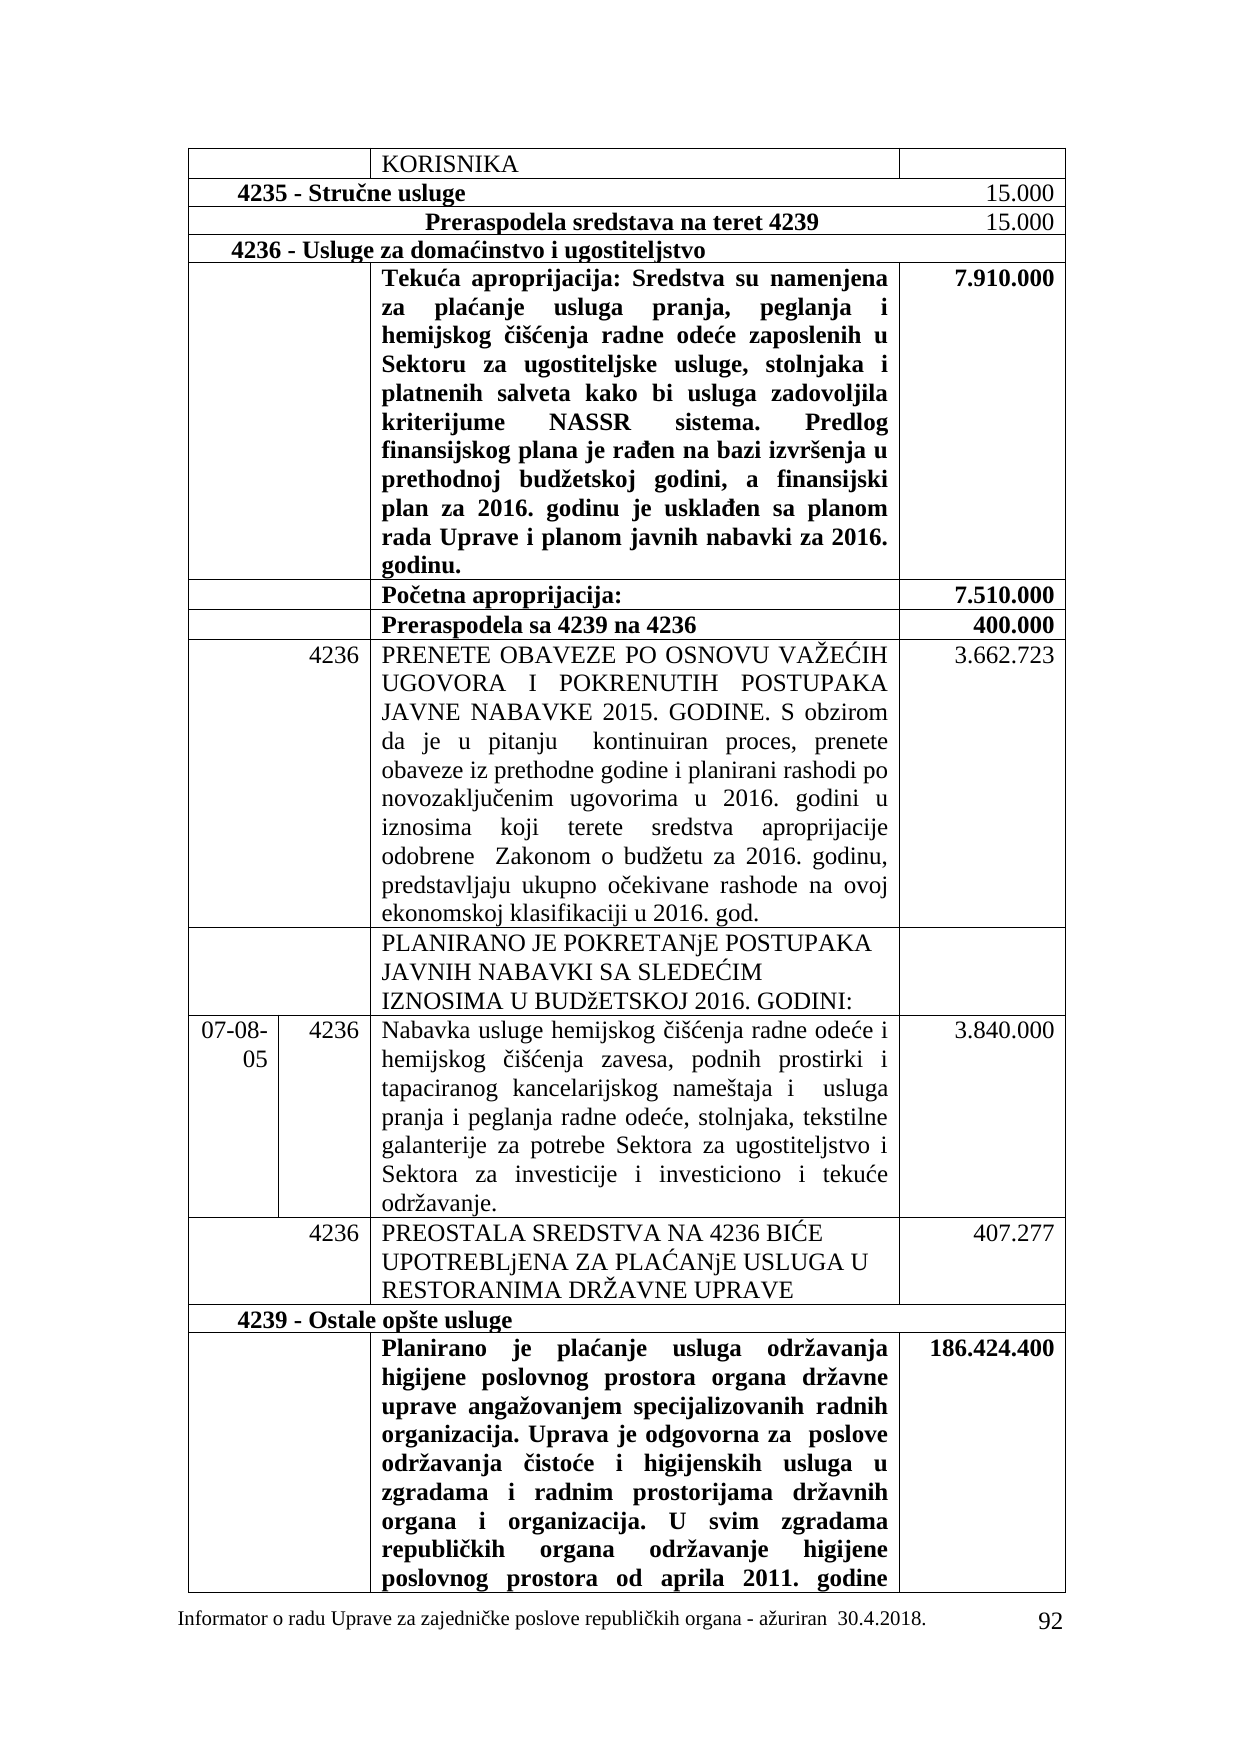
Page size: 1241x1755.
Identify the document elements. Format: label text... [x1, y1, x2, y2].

table_cell 4236 [189, 640, 370, 927]
table_cell Tekuća aproprijacija: Sredstva su namenjena za plaćanje usluga pranja, peglanja i hemijskog čišćenja radne odeće zaposlenih u Sektoru za ugostitelјske usluge, stolnjaka i platnenih salveta kako bi usluga zadovolјila kriterijume NASSR sistema. Predlog finansijskog plana je rađen na bazi izvršenja u prethodnoj budžetskoj godini, a finansijski plan za 2016. godinu je usklađen sa planom rada Uprave i planom javnih nabavki za 2016. godinu. [371, 263, 899, 579]
table_cell 07-08-05 [189, 1016, 278, 1217]
table_cell [189, 610, 370, 639]
table_cell [189, 928, 370, 1014]
table_cell PRENETE OBAVEZE PO OSNOVU VAŽEĆIH UGOVORA I POKRENUTIH POSTUPAKA JAVNE NABAVKE 2015. GODINE. S obzirom da je u pitanju kontinuiran proces, prenete obaveze iz prethodne godine i planirani rashodi po novozaklјučenim ugovorima u 2016. godini u iznosima koji terete sredstva aproprijacije odobrene Zakonom o budžetu za 2016. godinu, predstavlјaju ukupno očekivane rashode na ovoj ekonomskoj klasifikaciji u 2016. god. [371, 640, 899, 927]
table_cell Početna aproprijacija: [371, 580, 899, 609]
table_cell 4235 - Stručne usluge 15.000 [189, 179, 1065, 206]
table_cell 3.662.723 [900, 640, 1065, 927]
table_cell 3.840.000 [900, 1016, 1065, 1217]
table_cell PREOSTALA SREDSTVA NA 4236 BIĆE UPOTREBLjENA ZA PLAĆANјE USLUGA U RESTORANIMA DRŽAVNE UPRAVE [371, 1218, 899, 1304]
table_cell [189, 149, 370, 177]
table_cell [900, 149, 1065, 177]
table_cell 7.910.000 [900, 263, 1065, 579]
table_cell KORISNIKA [371, 149, 899, 177]
table_cell 407.277 [900, 1218, 1065, 1304]
table_cell Nabavka usluge hemijskog čišćenja radne odeće i hemijskog čišćenja zavesa, podnih prostirki i tapaciranog kancelarijskog nameštaja i usluga pranja i peglanja radne odeće, stolnjaka, tekstilne galanterije za potrebe Sektora za ugostitelјstvo i Sektora za investicije i investiciono i tekuće održavanje. [371, 1016, 899, 1217]
table_cell 4236 [279, 1016, 370, 1217]
table_cell Preraspodela sredstava na teret 4239 15.000 [189, 207, 1065, 234]
table_cell 4236 [189, 1218, 370, 1304]
table_cell Planirano je plaćanje usluga održavanja higijene poslovnog prostora organa državne uprave angažovanjem specijalizovanih radnih organizacija. Uprava je odgovorna za poslove održavanja čistoće i higijenskih usluga u zgradama i radnim prostorijama državnih organa i organizacija. U svim zgradama republičkih organa održavanje higijene poslovnog prostora od aprila 2011. godine [371, 1333, 899, 1592]
table_cell [189, 263, 370, 579]
table_cell [189, 580, 370, 609]
table_cell 7.510.000 [900, 580, 1065, 609]
table_cell 4236 - Usluge za domaćinstvo i ugostitelјstvo [189, 235, 1065, 262]
table_cell 4239 - Ostale opšte usluge [189, 1305, 1065, 1332]
table_cell Preraspodela sa 4239 na 4236 [371, 610, 899, 639]
table_cell [900, 928, 1065, 1014]
table_cell [189, 1333, 370, 1592]
table_cell 186.424.400 [900, 1333, 1065, 1592]
table_cell PLANIRANO JE POKRETANјE POSTUPAKA JAVNIH NABAVKI SA SLEDEĆIM IZNOSIMA U BUDžETSKOJ 2016. GODINI: [371, 928, 899, 1014]
table_cell 400.000 [900, 610, 1065, 639]
